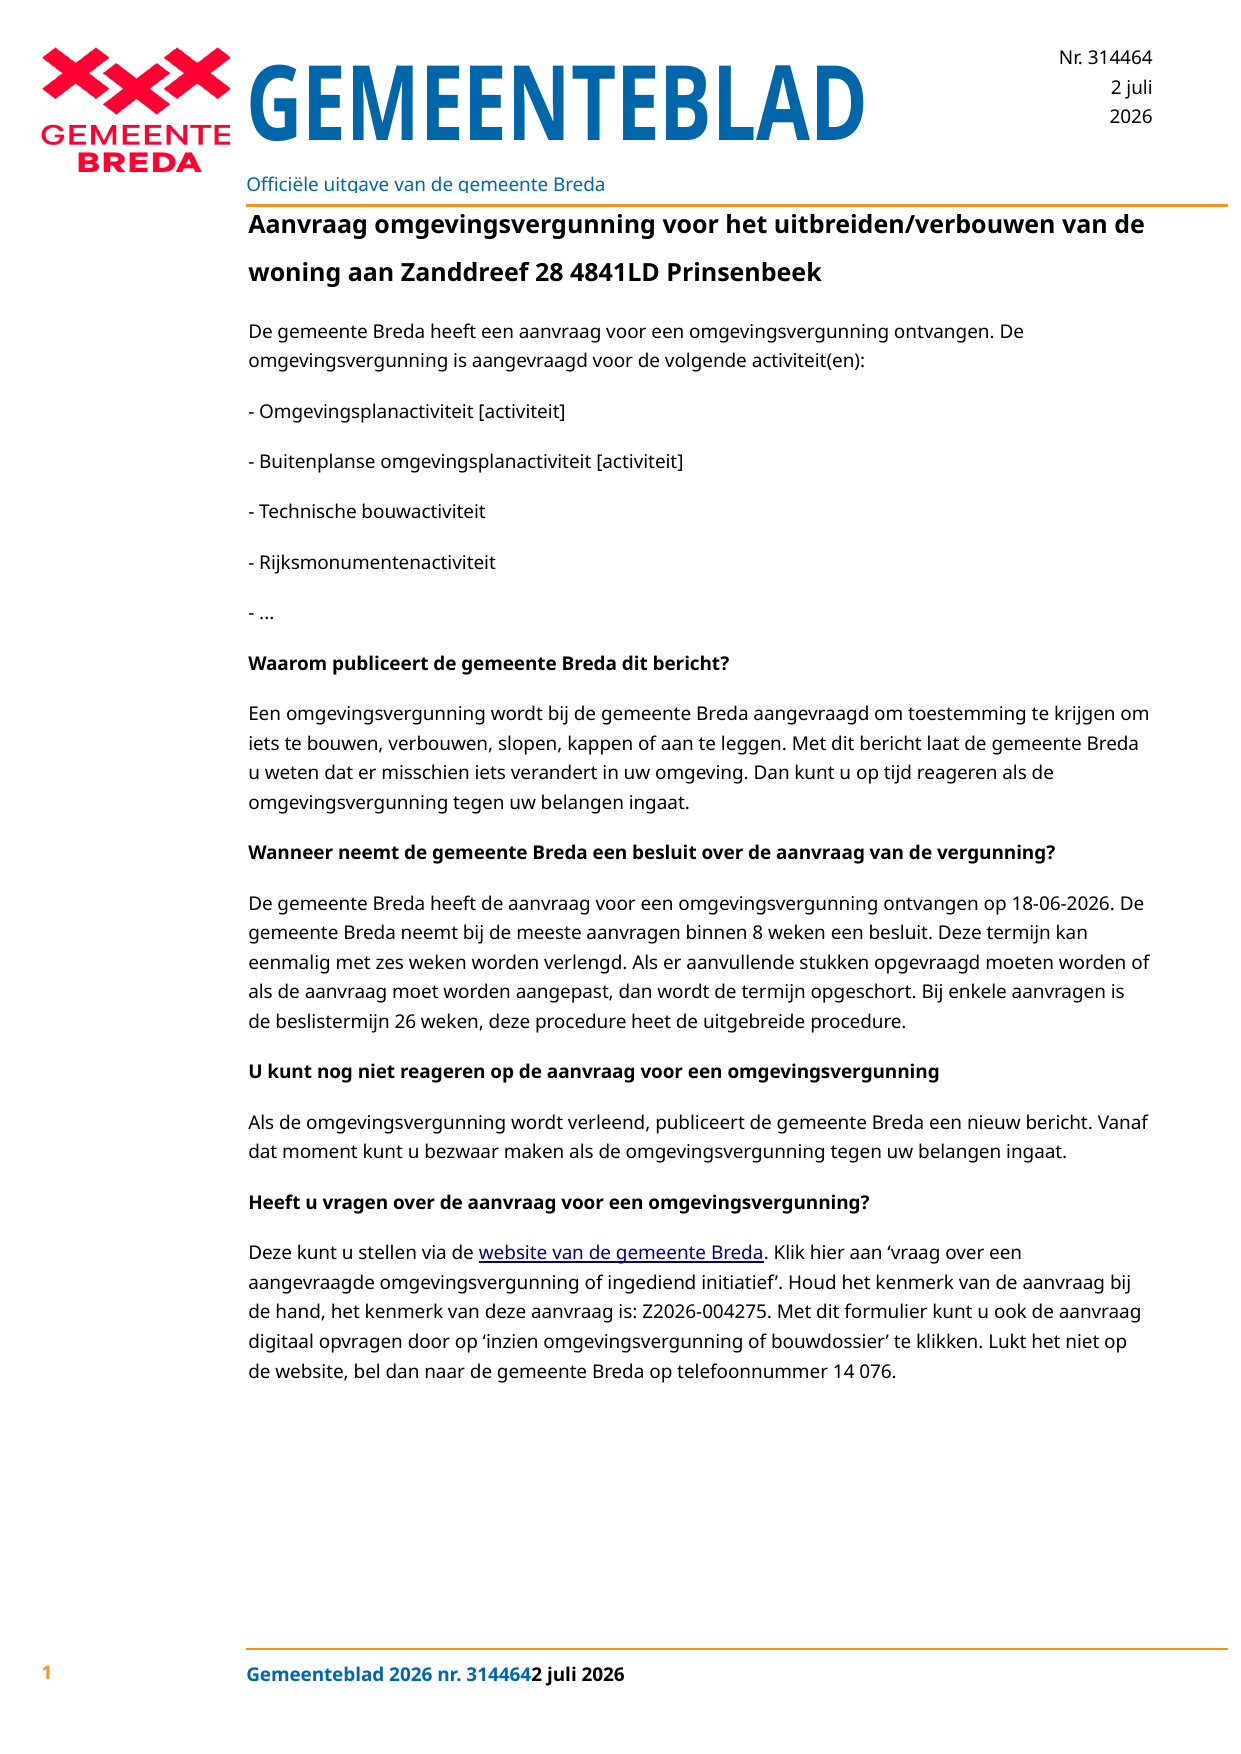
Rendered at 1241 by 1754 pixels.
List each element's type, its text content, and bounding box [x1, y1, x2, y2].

text Heeft u vragen over de aanvraag voor een omgevingsvergunning? [248, 1189, 1152, 1215]
text Waarom publiceert de gemeente Breda dit bericht? [248, 650, 1152, 676]
text - ... [248, 599, 1152, 625]
text De gemeente Breda heeft een aanvraag voor een omgevingsvergunning ontvangen. De omgevingsvergunning is aangevraagd voor de volgende activiteit(en): [248, 318, 1152, 373]
text - Omgevingsplanactiviteit [activiteit] [248, 398, 1152, 424]
text De gemeente Breda heeft de aanvraag voor een omgevingsvergunning ontvangen op 18-06-2026. De gemeente Breda neemt bij de meeste aanvragen binnen 8 weken een besluit. Deze termijn kan eenmalig met zes weken worden verlengd. Als er aanvullende stukken opgevraagd moeten worden of als de aanvraag moet worden aangepast, dan wordt de termijn opgeschort. Bij enkele aanvragen is de beslistermijn 26 weken, deze procedure heet de uitgebreide procedure. [248, 890, 1152, 1034]
text Deze kunt u stellen via de website van de gemeente Breda. Klik hier aan ‘vraag over een aangevraagde omgevingsvergunning of ingediend initiatief’. Houd het kenmerk van de aanvraag bij de hand, het kenmerk van deze aanvraag is: Z2026-004275. Met dit formulier kunt u ook de aanvraag digitaal opvragen door op ‘inzien omgevingsvergunning of bouwdossier’ te klikken. Lukt het niet op de website, bel dan naar de gemeente Breda op telefoonnummer 14 076. [248, 1239, 1152, 1384]
text - Technische bouwactiviteit [248, 499, 1152, 524]
picture [41, 47, 231, 172]
text - Rijksmonumentenactiviteit [248, 549, 1152, 575]
text Aanvraag omgevingsvergunning voor het uitbreiden/verbouwen van de woning aan Zanddreef 28 4841LD Prinsenbeek [248, 207, 1152, 288]
text Als de omgevingsvergunning wordt verleend, publiceert de gemeente Breda een nieuw bericht. Vanaf dat moment kunt u bezwaar maken als de omgevingsvergunning tegen uw belangen ingaat. [248, 1109, 1152, 1164]
text - Buitenplanse omgevingsplanactiviteit [activiteit] [248, 448, 1152, 474]
text Wanneer neemt de gemeente Breda een besluit over de aanvraag van de vergunning? [248, 839, 1152, 865]
text U kunt nog niet reageren op de aanvraag voor een omgevingsvergunning [248, 1059, 1152, 1084]
text Een omgevingsvergunning wordt bij de gemeente Breda aangevraagd om toestemming te krijgen om iets te bouwen, verbouwen, slopen, kappen of aan te leggen. Met dit bericht laat de gemeente Breda u weten dat er misschien iets verandert in uw omgeving. Dan kunt u op tijd reageren als de omgevingsvergunning tegen uw belangen ingaat. [248, 700, 1152, 815]
